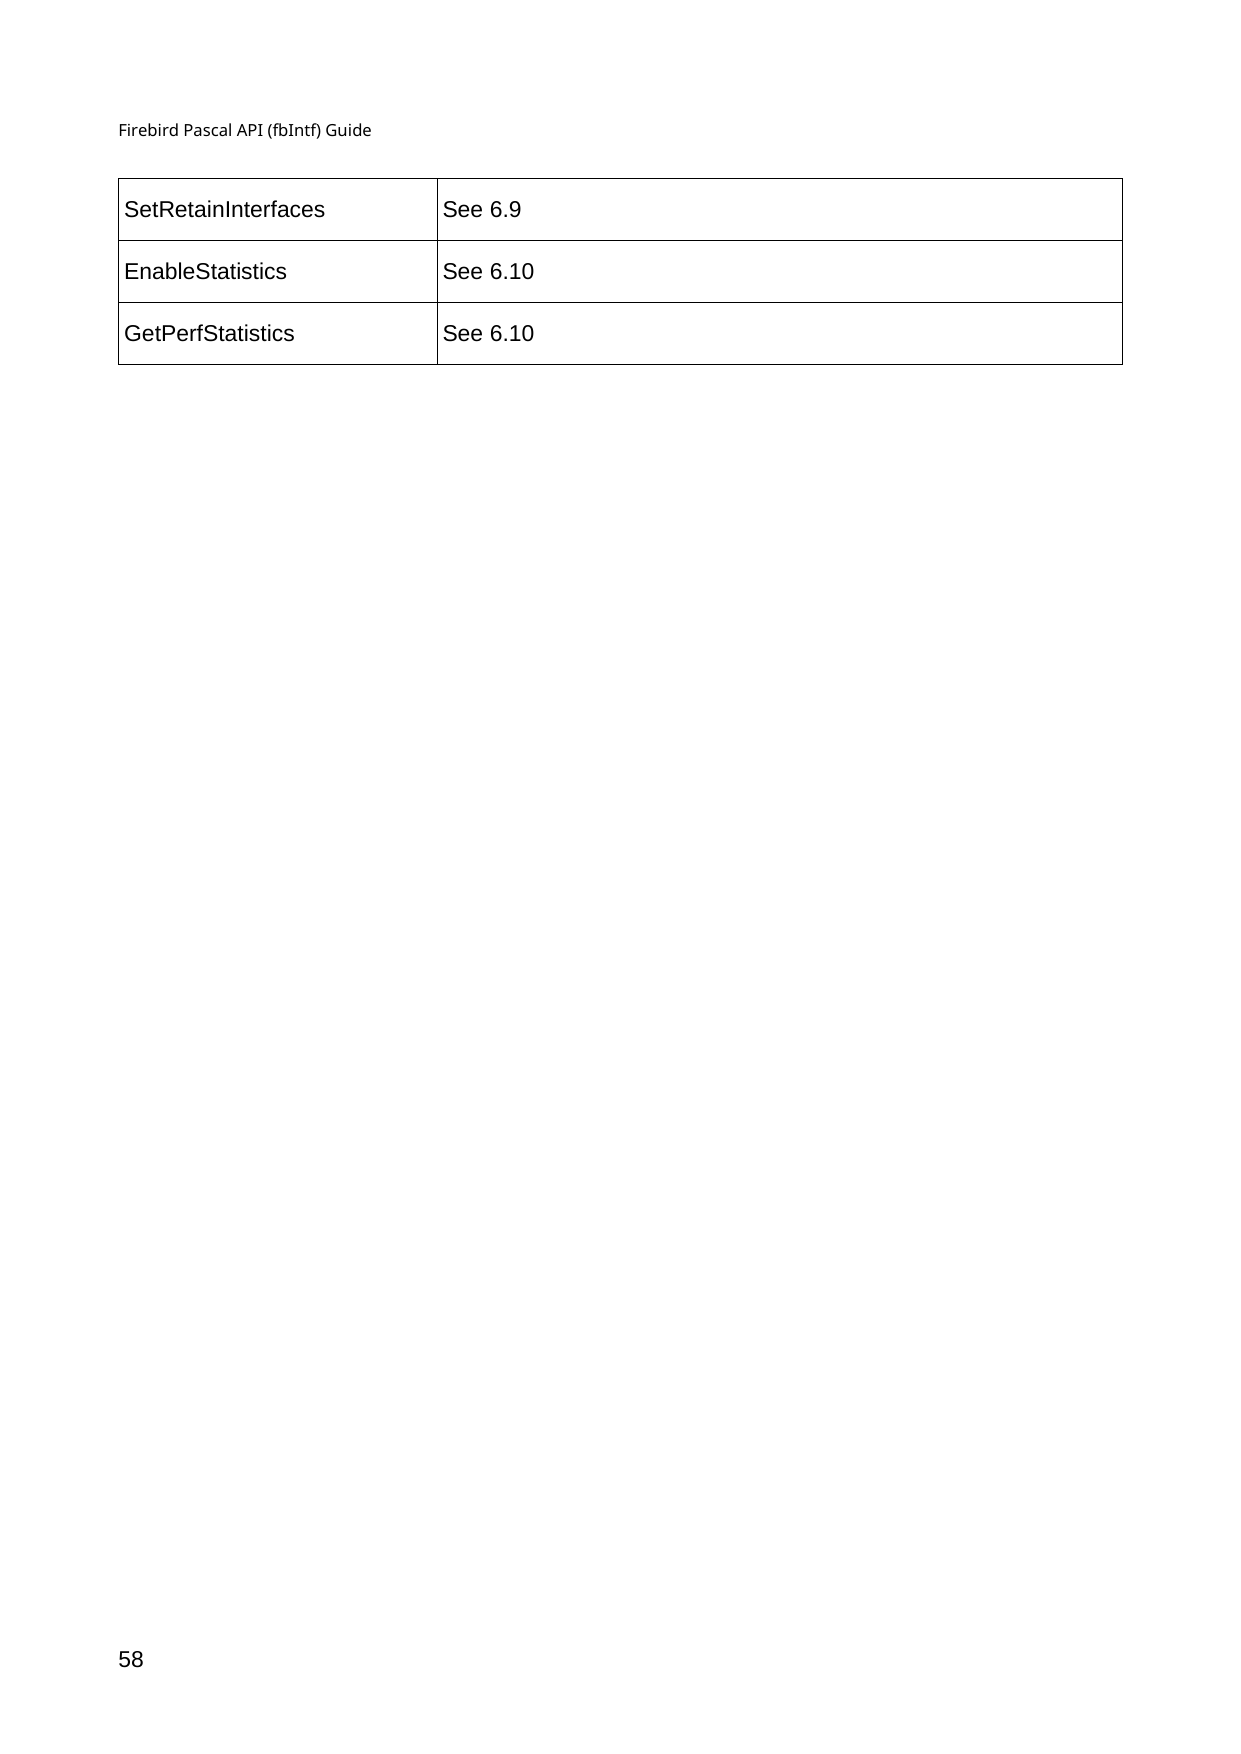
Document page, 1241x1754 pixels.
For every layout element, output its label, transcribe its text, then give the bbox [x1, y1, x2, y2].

table_cell GetPerfStatistics [119, 303, 437, 364]
table_cell See 6.9 [438, 179, 1122, 240]
table_cell SetRetainInterfaces [119, 179, 437, 240]
table_cell See 6.10 [438, 303, 1122, 364]
table_cell EnableStatistics [119, 241, 437, 302]
table_cell See 6.10 [438, 241, 1122, 302]
